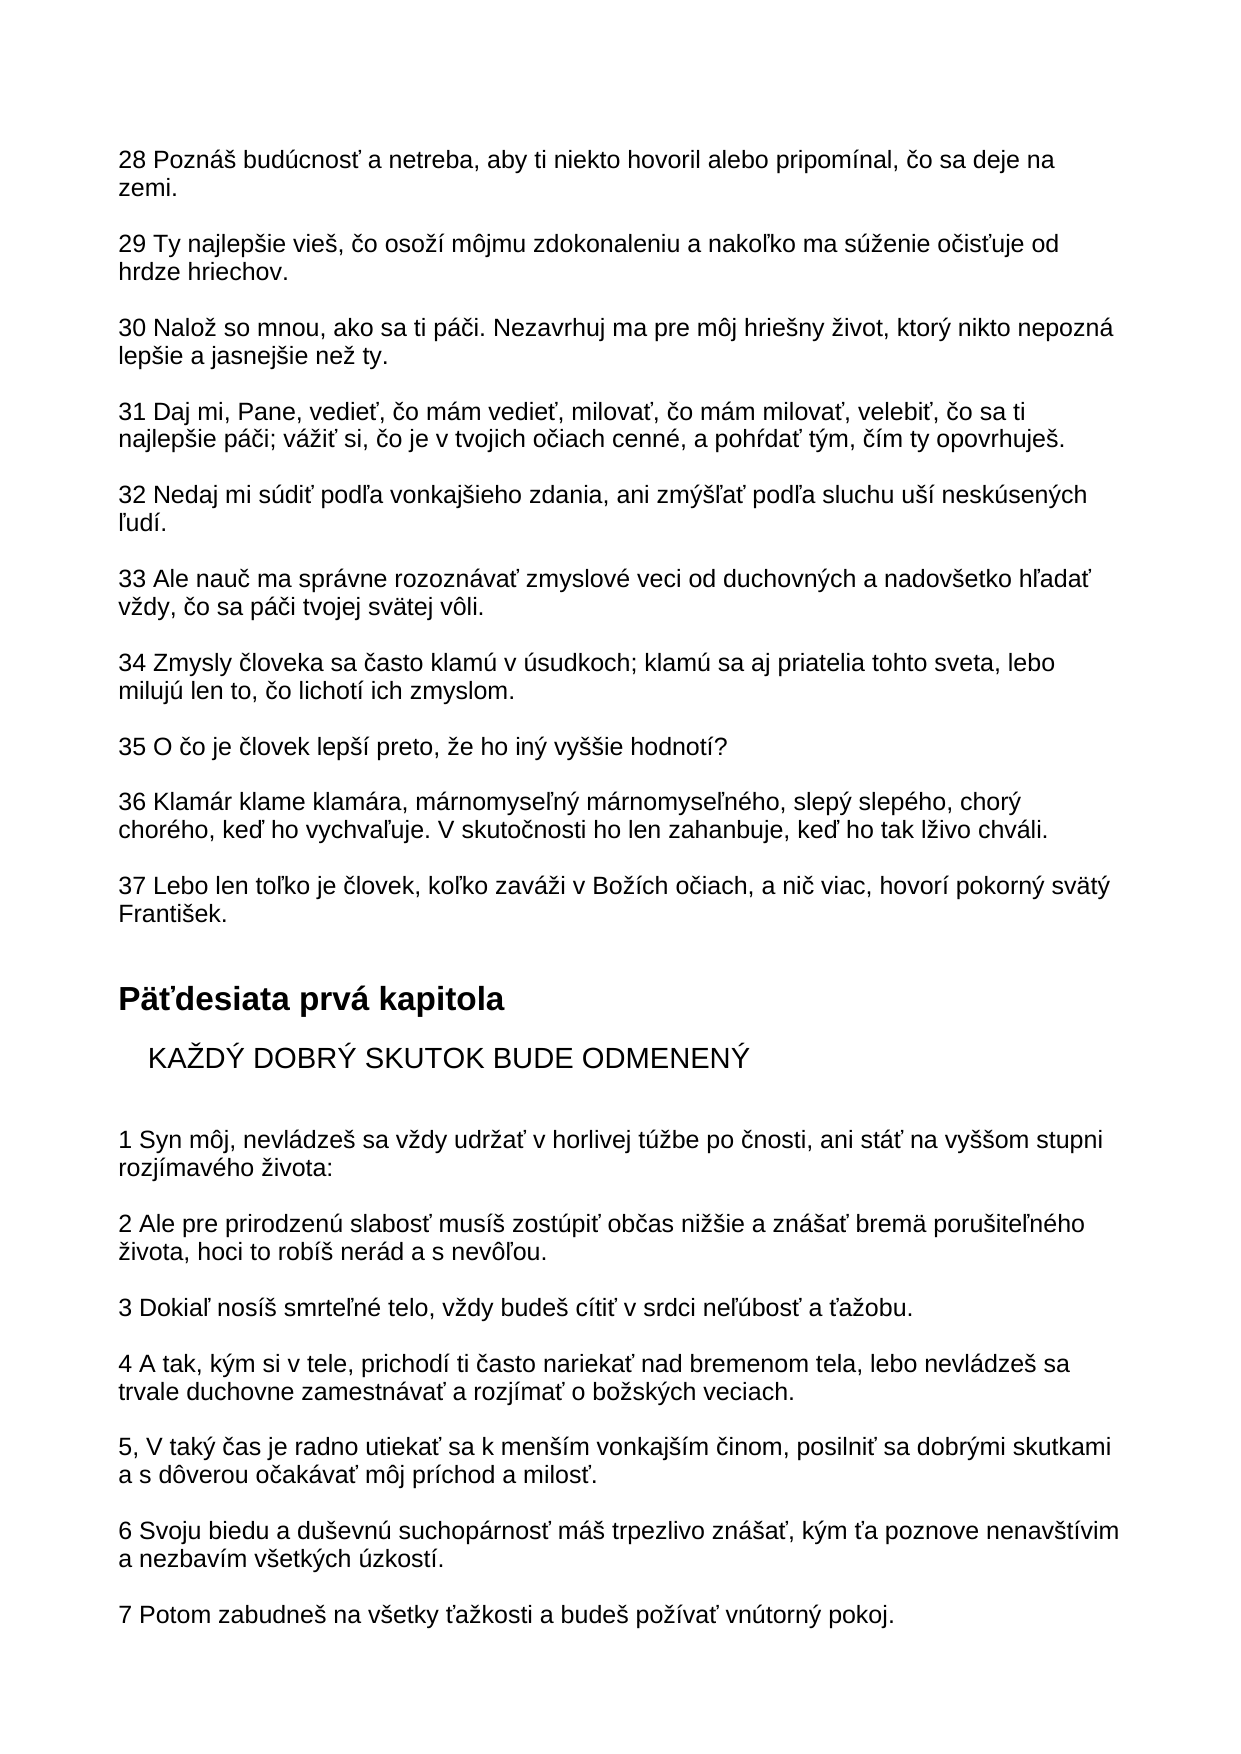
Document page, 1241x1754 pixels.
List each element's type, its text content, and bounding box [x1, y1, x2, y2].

text 33 Ale nauč ma správne rozoznávať zmyslové veci od duchovných a nadovšetko hľadať vždy, čo sa páči tvojej svätej vôli. [118, 565, 1122, 621]
text 7 Potom zabudneš na všetky ťažkosti a budeš požívať vnútorný pokoj. [118, 1601, 1122, 1628]
text 2 Ale pre prirodzenú slabosť musíš zostúpiť občas nižšie a znášať bremä porušiteľného života, hoci to robíš nerád a s nevôľou. [118, 1210, 1122, 1266]
text 32 Nedaj mi súdiť podľa vonkajšieho zdania, ani zmýšľať podľa sluchu uší neskúsených ľudí. [118, 481, 1122, 537]
text 28 Poznáš budúcnosť a netreba, aby ti niekto hovoril alebo pripomínal, čo sa deje na zemi. [118, 146, 1122, 202]
text 5, V taký čas je radno utiekať sa k menším vonkajším činom, posilniť sa dobrými skutkami a s dôverou očakávať môj príchod a milosť. [118, 1433, 1122, 1489]
text 3 Dokiaľ nosíš smrteľné telo, vždy budeš cítiť v srdci neľúbosť a ťažobu. [118, 1293, 1122, 1321]
subtitle KAŽDÝ DOBRÝ SKUTOK BUDE ODMENENÝ [148, 1042, 1122, 1074]
text 4 A tak, kým si v tele, prichodí ti často nariekať nad bremenom tela, lebo nevládzeš sa trvale duchovne zamestnávať a rozjímať o božských veciach. [118, 1349, 1122, 1405]
text 30 Nalož so mnou, ako sa ti páči. Nezavrhuj ma pre môj hriešny život, ktorý nikto nepozná lepšie a jasnejšie než ty. [118, 313, 1122, 369]
text 6 Svoju biedu a duševnú suchopárnosť máš trpezlivo znášať, kým ťa poznove nenavštívim a nezbavím všetkých úzkostí. [118, 1517, 1122, 1573]
text 37 Lebo len toľko je človek, koľko zaváži v Božích očiach, a nič viac, hovorí pokorný svätý František. [118, 872, 1122, 928]
text 31 Daj mi, Pane, vedieť, čo mám vedieť, milovať, čo mám milovať, velebiť, čo sa ti najlepšie páči; vážiť si, čo je v tvojich očiach cenné, a pohŕdať tým, čím ty opovrhuješ. [118, 397, 1122, 453]
text 34 Zmysly človeka sa často klamú v úsudkoch; klamú sa aj priatelia tohto sveta, lebo milujú len to, čo lichotí ich zmyslom. [118, 648, 1122, 704]
text 29 Ty najlepšie vieš, čo osoží môjmu zdokonaleniu a nakoľko ma súženie očisťuje od hrdze hriechov. [118, 230, 1122, 286]
subtitle Päťdesiata prvá kapitola [118, 980, 1122, 1018]
text 36 Klamár klame klamára, márnomyseľný márnomyseľného, slepý slepého, chorý chorého, keď ho vychvaľuje. V skutočnosti ho len zahanbuje, keď ho tak lživo chváli. [118, 788, 1122, 844]
text 1 Syn môj, nevládzeš sa vždy udržať v horlivej túžbe po čnosti, ani stáť na vyššom stupni rozjímavého života: [118, 1126, 1122, 1182]
text 35 O čo je človek lepší preto, že ho iný vyššie hodnotí? [118, 732, 1122, 760]
